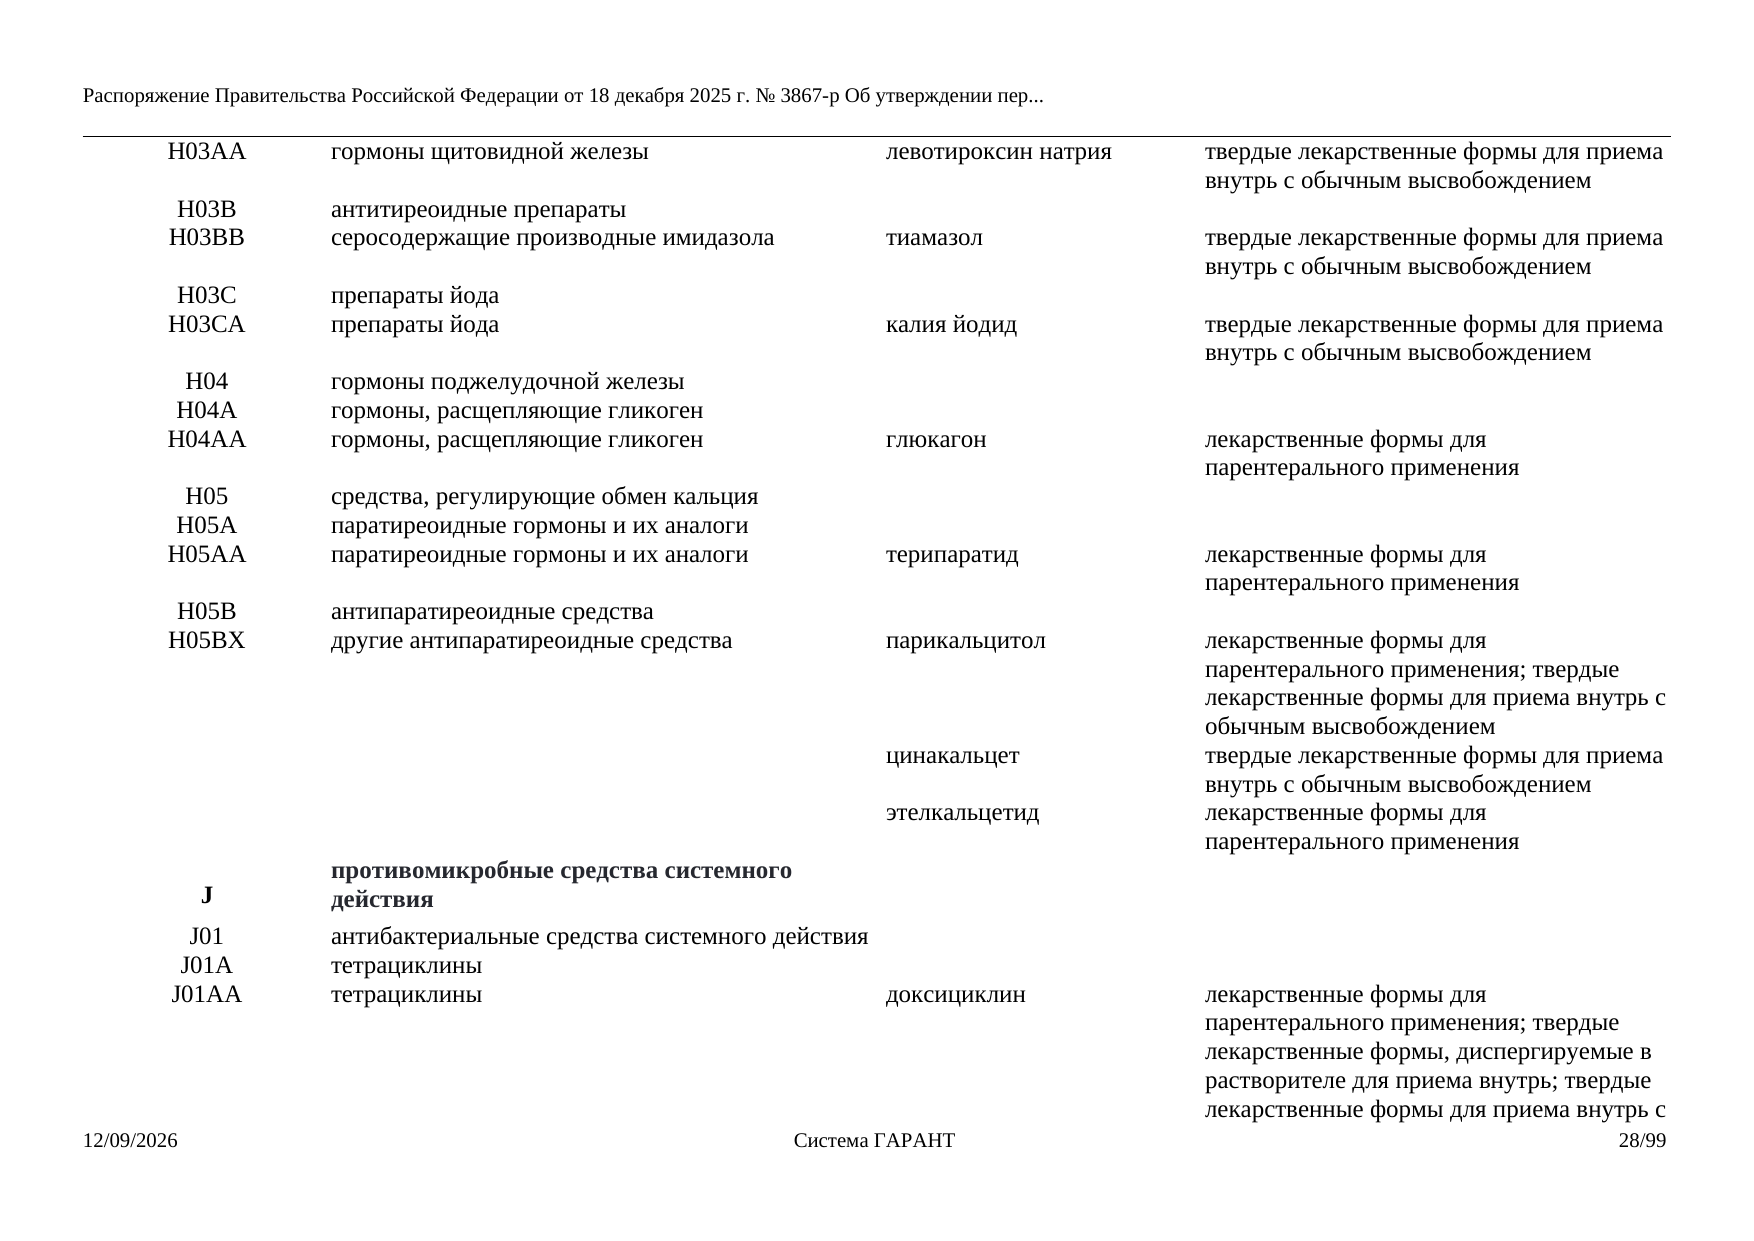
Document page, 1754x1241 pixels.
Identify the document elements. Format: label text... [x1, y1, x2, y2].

table_cell [1205, 366, 1671, 395]
table_cell антибактериальные средства системного действия [331, 921, 886, 950]
table_cell [886, 280, 1205, 309]
table_cell серосодержащие производные имидазола [331, 223, 886, 280]
table_cell H05A [83, 510, 331, 539]
table_cell этелкальцетид [886, 798, 1205, 855]
table_cell H05BX [83, 625, 331, 740]
table_cell твердые лекарственные формы для приема внутрь с обычным высвобождением [1205, 137, 1671, 194]
table_cell H03BB [83, 223, 331, 280]
table_cell препараты йода [331, 280, 886, 309]
table_cell лекарственные формы для парентерального применения [1205, 424, 1671, 481]
table_cell твердые лекарственные формы для приема внутрь с обычным высвобождением [1205, 223, 1671, 280]
table_cell [886, 194, 1205, 222]
table_cell H03B [83, 194, 331, 222]
table_cell H05AA [83, 539, 331, 596]
table_cell противомикробные средства системного действия [331, 855, 886, 921]
table_cell [331, 740, 886, 797]
table_cell [886, 921, 1205, 950]
table_cell [331, 798, 886, 855]
table_cell доксициклин [886, 979, 1205, 1122]
table_cell H05B [83, 596, 331, 625]
table_cell J01A [83, 950, 331, 979]
table_cell [886, 481, 1205, 510]
table_cell [1205, 921, 1671, 950]
table_cell [886, 855, 1205, 921]
table_cell [886, 596, 1205, 625]
table_cell лекарственные формы для парентерального применения [1205, 798, 1671, 855]
table_cell [1205, 395, 1671, 424]
table_cell паратиреоидные гормоны и их аналоги [331, 510, 886, 539]
table_cell лекарственные формы для парентерального применения; твердые лекарственные формы, диспергируемые в растворителе для приема внутрь; твердые лекарственные формы для приема внутрь с [1205, 979, 1671, 1122]
table_cell гормоны щитовидной железы [331, 137, 886, 194]
table_cell препараты йода [331, 309, 886, 366]
table_cell [1205, 510, 1671, 539]
table_cell другие антипаратиреоидные средства [331, 625, 886, 740]
table_cell твердые лекарственные формы для приема внутрь с обычным высвобождением [1205, 309, 1671, 366]
table_cell цинакальцет [886, 740, 1205, 797]
table_cell H04AA [83, 424, 331, 481]
table_cell паратиреоидные гормоны и их аналоги [331, 539, 886, 596]
table_cell левотироксин натрия [886, 137, 1205, 194]
table_cell терипаратид [886, 539, 1205, 596]
table_cell [1205, 280, 1671, 309]
table_cell антипаратиреоидные средства [331, 596, 886, 625]
table_cell калия йодид [886, 309, 1205, 366]
table_cell гормоны, расщепляющие гликоген [331, 424, 886, 481]
table_cell H04A [83, 395, 331, 424]
table_cell [83, 798, 331, 855]
table_cell [1205, 481, 1671, 510]
table_cell H04 [83, 366, 331, 395]
table_cell лекарственные формы для парентерального применения; твердые лекарственные формы для приема внутрь с обычным высвобождением [1205, 625, 1671, 740]
table_cell парикальцитол [886, 625, 1205, 740]
table_cell глюкагон [886, 424, 1205, 481]
table_cell средства, регулирующие обмен кальция [331, 481, 886, 510]
table_cell [1205, 855, 1671, 921]
table_cell тетрациклины [331, 950, 886, 979]
table_cell гормоны, расщепляющие гликоген [331, 395, 886, 424]
table_cell твердые лекарственные формы для приема внутрь с обычным высвобождением [1205, 740, 1671, 797]
table_cell [886, 366, 1205, 395]
table_cell J01AA [83, 979, 331, 1122]
table_cell [886, 950, 1205, 979]
table_cell тиамазол [886, 223, 1205, 280]
table_cell гормоны поджелудочной железы [331, 366, 886, 395]
table_cell тетрациклины [331, 979, 886, 1122]
table_cell J [83, 855, 331, 921]
table_cell H05 [83, 481, 331, 510]
table_cell [1205, 194, 1671, 222]
table_cell H03CA [83, 309, 331, 366]
table_cell [886, 395, 1205, 424]
table_cell [83, 740, 331, 797]
table_cell H03AA [83, 137, 331, 194]
table_cell H03C [83, 280, 331, 309]
table_cell J01 [83, 921, 331, 950]
table_cell антитиреоидные препараты [331, 194, 886, 222]
table_cell [1205, 596, 1671, 625]
table_cell [1205, 950, 1671, 979]
table_cell лекарственные формы для парентерального применения [1205, 539, 1671, 596]
table_cell [886, 510, 1205, 539]
